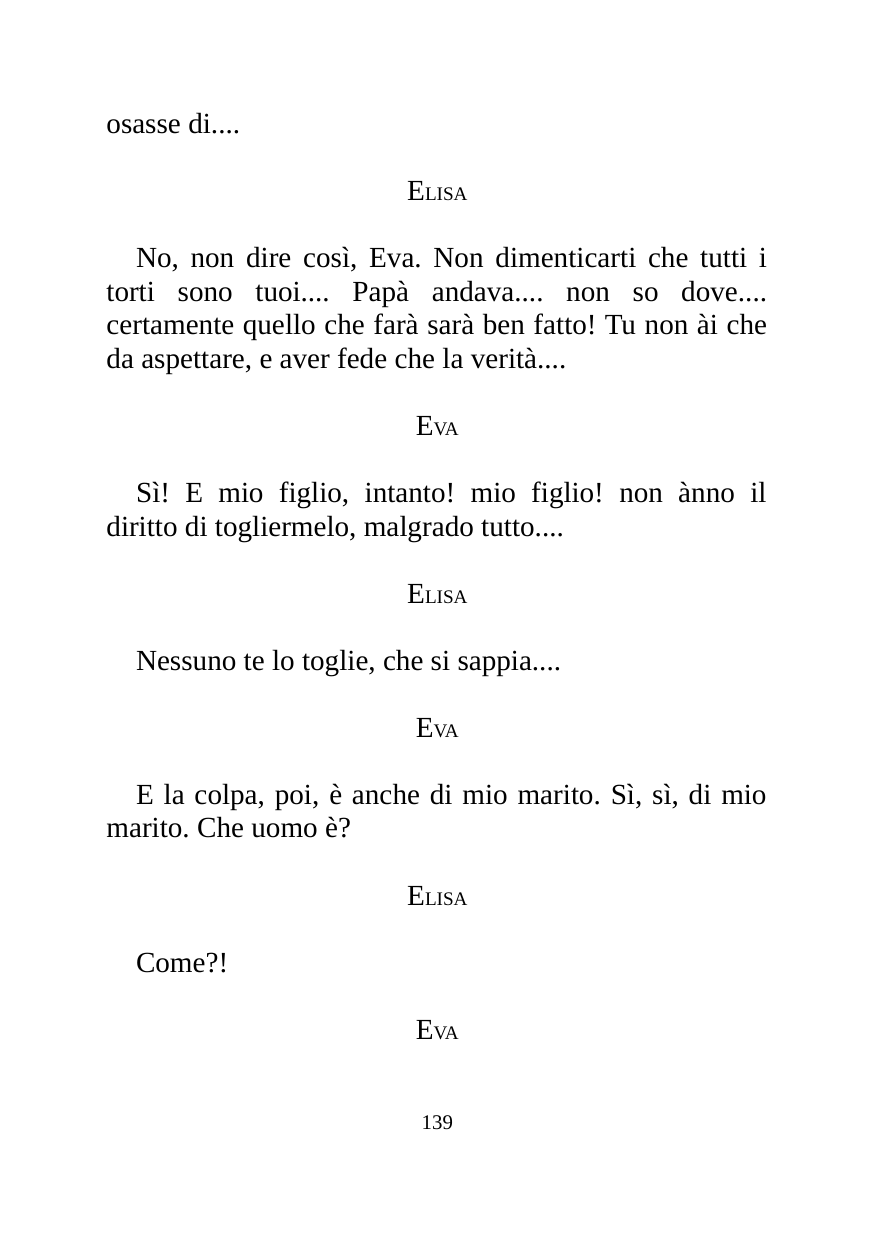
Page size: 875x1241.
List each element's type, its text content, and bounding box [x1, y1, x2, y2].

text Eva [106, 710, 768, 743]
text Elisa [106, 576, 768, 609]
text E la colpa, poi, è anche di mio marito. Sì, sì, di mio marito. Che uomo è? [106, 777, 768, 844]
text Eva [106, 408, 768, 442]
text Sì! E mio figlio, intanto! mio figlio! non ànno il diritto di togliermelo, malgrado tutto.... [106, 475, 768, 542]
text Elisa [106, 173, 768, 207]
text Nessuno te lo toglie, che si sappia.... [106, 643, 768, 676]
text No, non dire così, Eva. Non dimenticarti che tutti i torti sono tuoi.... Papà andava.... non so dove.... certamente quello che farà sarà ben fatto! Tu non ài che da aspettare, e aver fede che la verità.... [106, 240, 768, 374]
text Come?! [106, 945, 768, 978]
text Eva [106, 1012, 768, 1045]
text Elisa [106, 878, 768, 911]
text osasse di.... [106, 106, 768, 140]
